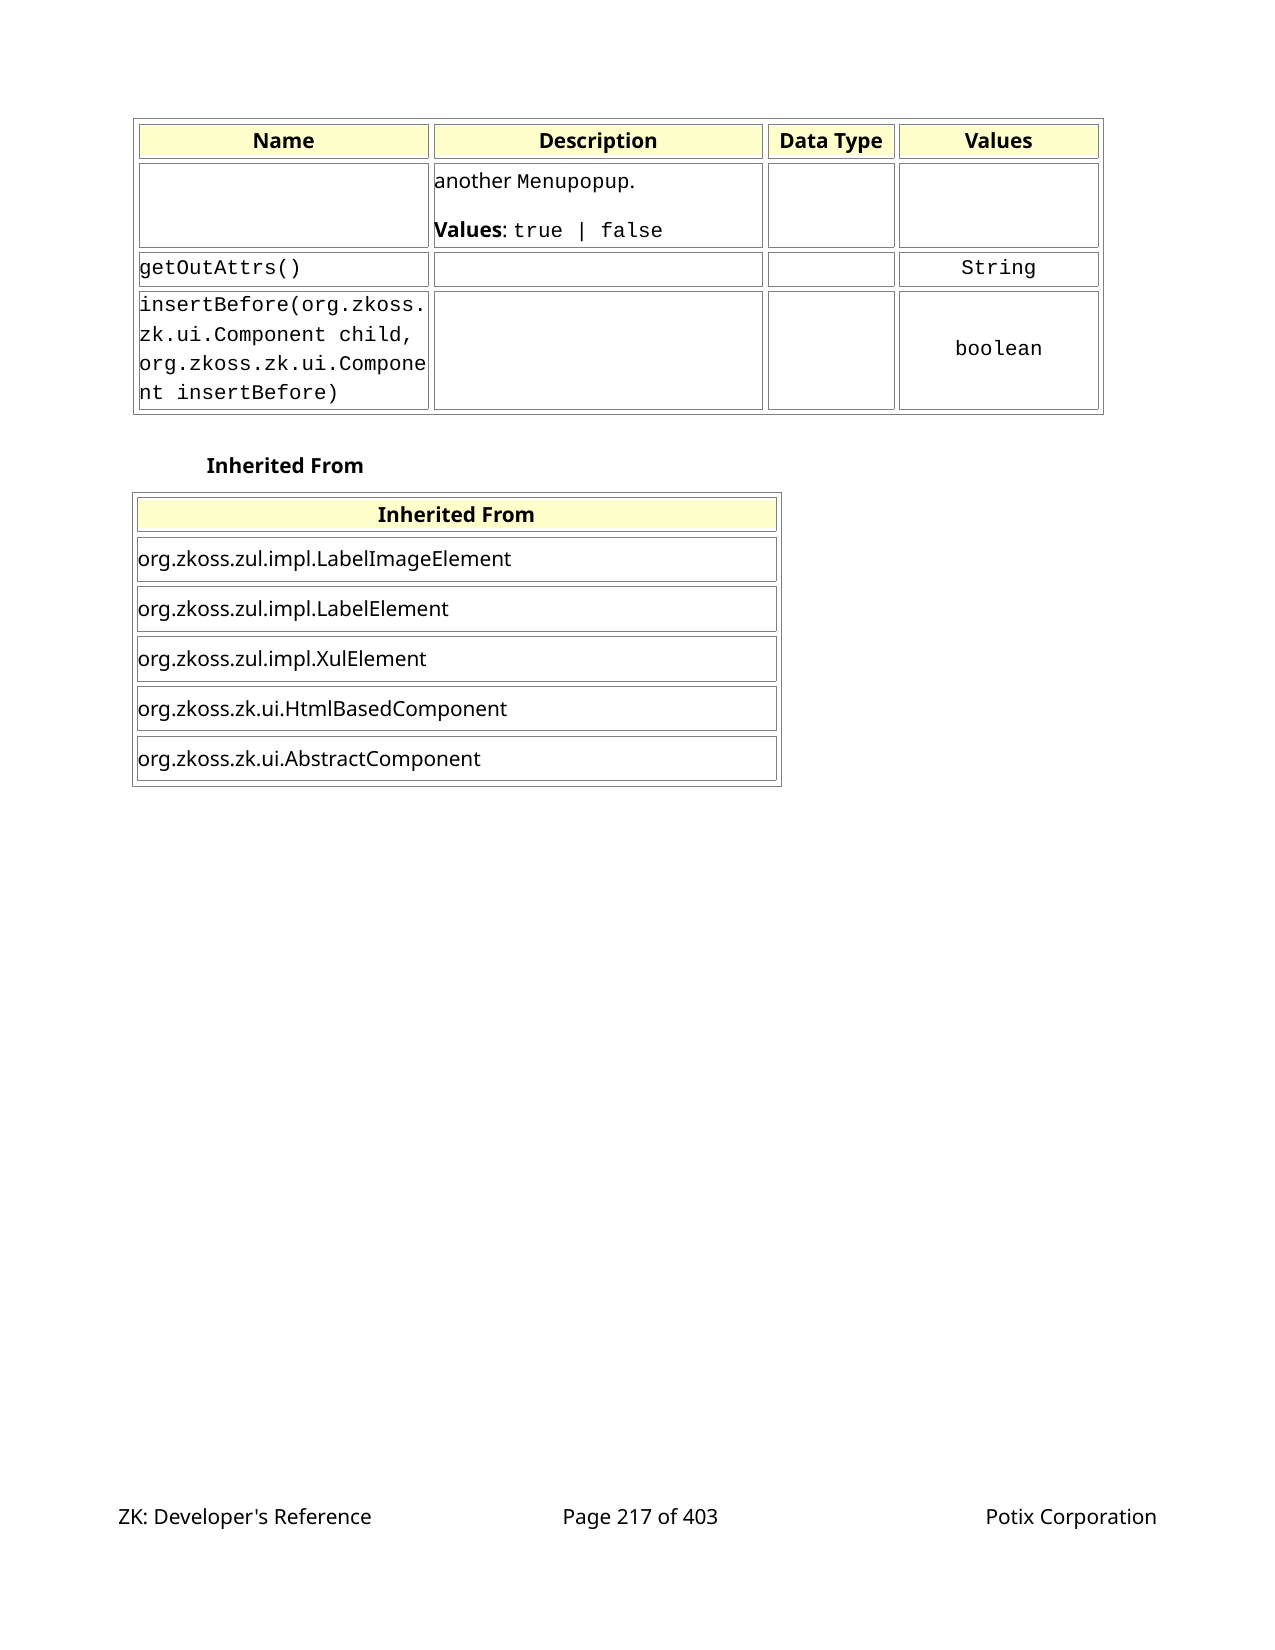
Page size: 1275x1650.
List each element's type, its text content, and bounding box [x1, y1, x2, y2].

table_cell [435, 253, 762, 286]
table_cell [765, 286, 896, 409]
table_cell org.zkoss.zul.impl.XulElement [134, 631, 779, 681]
table_cell insertBefore(org.zkoss.zk.ui.Component child, org.zkoss.zk.ui.Component insertBefore) [136, 286, 431, 409]
table_cell [769, 292, 894, 409]
table_cell org.zkoss.zk.ui.HtmlBasedComponent [134, 681, 779, 730]
table_header Name [136, 119, 431, 158]
table_cell boolean [896, 286, 1101, 409]
table_cell org.zkoss.zul.impl.LabelElement [134, 581, 779, 631]
table_cell org.zkoss.zul.impl.LabelImageElement [134, 531, 779, 581]
table_cell org.zkoss.zk.ui.AbstractComponent [134, 730, 779, 780]
table_cell [765, 247, 896, 286]
table_header Data Type [765, 119, 896, 158]
table_cell [431, 247, 765, 286]
table_cell another Menupopup. Values: true | false [431, 158, 765, 247]
table_header Description [431, 119, 765, 158]
subtitle Inherited From [207, 451, 1157, 479]
table_cell [769, 253, 894, 286]
table_header Values [896, 119, 1101, 158]
table_cell [765, 158, 896, 247]
table_cell String [896, 247, 1101, 286]
table_cell getOutAttrs() [136, 247, 431, 286]
table_cell [136, 158, 431, 247]
table_cell [896, 158, 1101, 247]
table_cell [431, 286, 765, 409]
table_header Inherited From [134, 493, 779, 531]
table_cell [435, 292, 762, 409]
